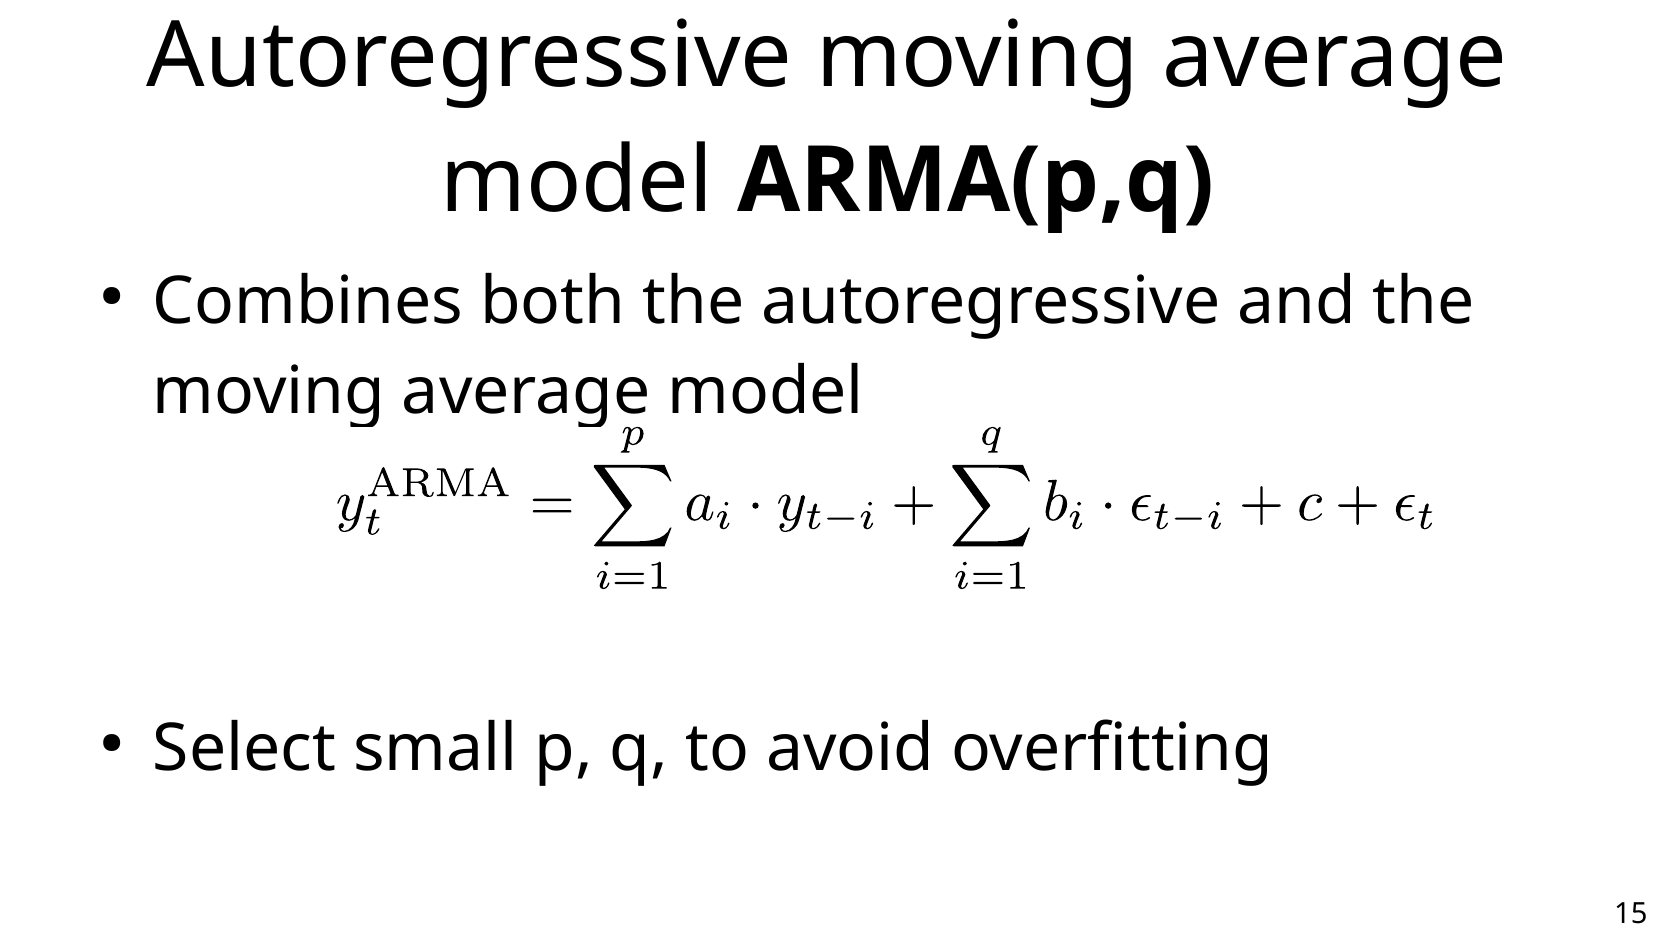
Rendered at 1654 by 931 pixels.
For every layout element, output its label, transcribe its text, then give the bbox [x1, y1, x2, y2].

text_box [335, 426, 1435, 590]
list Combines both the autoregressive and the moving average model Select small p, q, to avoid overfitting [82, 253, 1571, 793]
title Autoregressive moving average model ARMA(p,q) [4, 1, 1651, 226]
